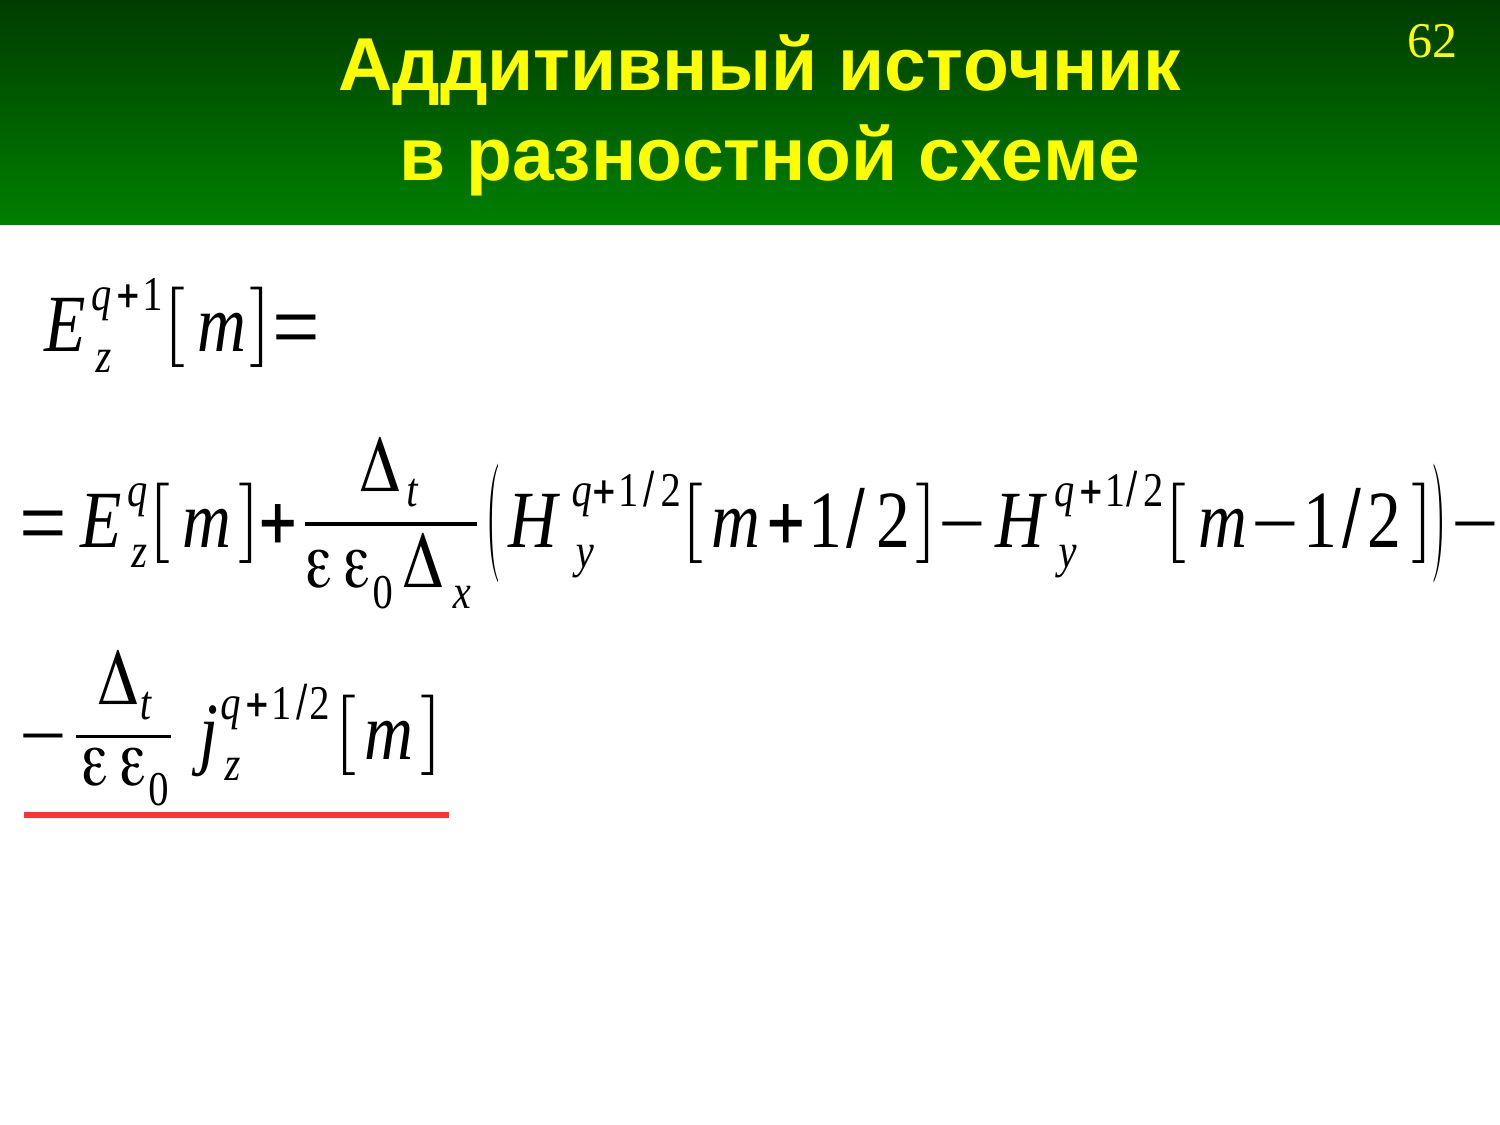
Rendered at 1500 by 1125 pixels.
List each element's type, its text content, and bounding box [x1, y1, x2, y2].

chart [0, 643, 454, 817]
chart [23, 265, 341, 381]
title Аддитивный источник в разностной схеме [100, 7, 1441, 204]
chart [0, 430, 1500, 621]
